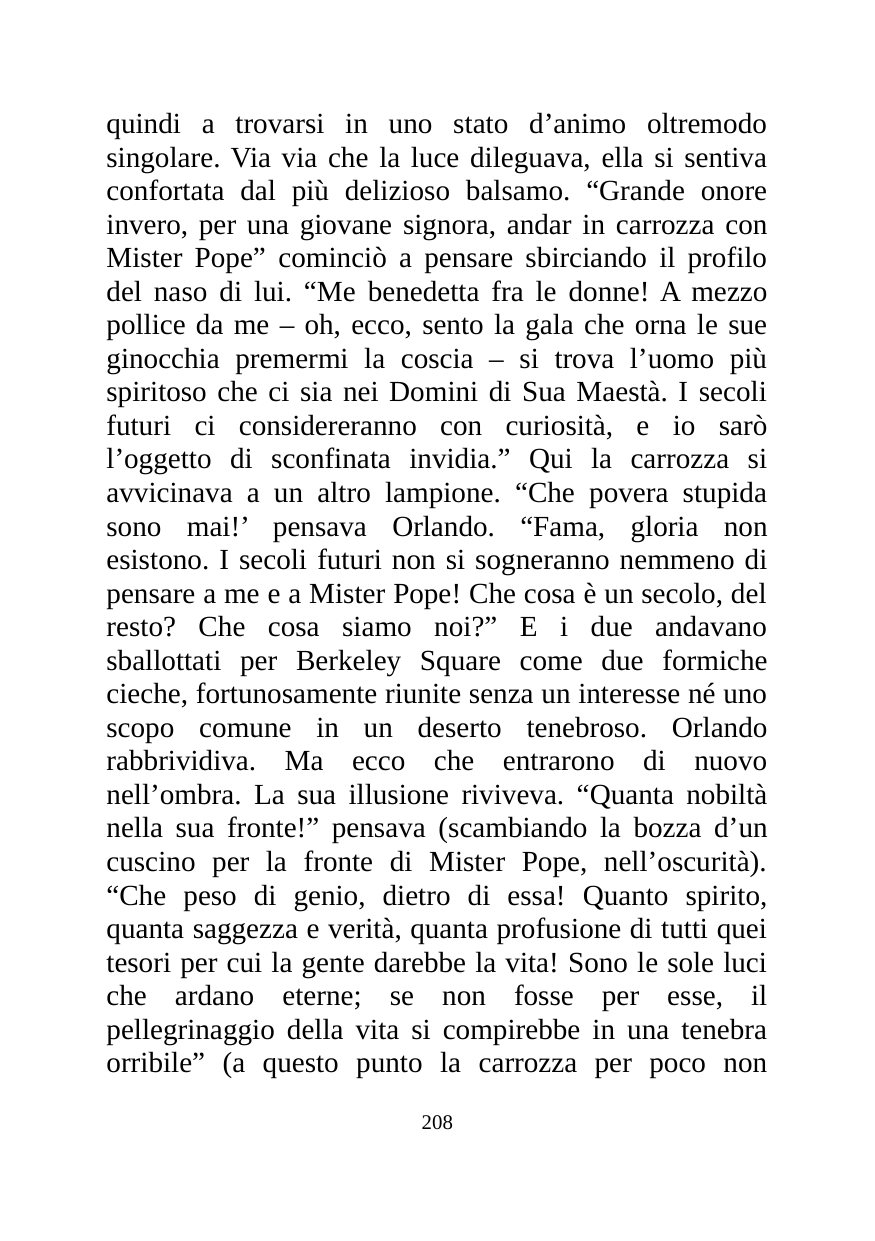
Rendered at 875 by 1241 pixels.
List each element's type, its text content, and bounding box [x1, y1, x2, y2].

text quindi a trovarsi in uno stato d’animo oltremodo singolare. Via via che la luce dileguava, ella si sentiva confortata dal più delizioso balsamo. “Grande onore invero, per una giovane signora, andar in carrozza con Mister Pope” cominciò a pensare sbirciando il profilo del naso di lui. “Me benedetta fra le donne! A mezzo pollice da me – oh, ecco, sento la gala che orna le sue ginocchia premermi la coscia – si trova l’uomo più spiritoso che ci sia nei Domini di Sua Maestà. I secoli futuri ci considereranno con curiosità, e io sarò l’oggetto di sconfinata invidia.” Qui la carrozza si avvicinava a un altro lampione. “Che povera stupida sono mai!’ pensava Orlando. “Fama, gloria non esistono. I secoli futuri non si sogneranno nemmeno di pensare a me e a Mister Pope! Che cosa è un secolo, del resto? Che cosa siamo noi?” E i due andavano sballottati per Berkeley Square come due formiche cieche, fortunosamente riunite senza un interesse né uno scopo comune in un deserto tenebroso. Orlando rabbrividiva. Ma ecco che entrarono di nuovo nell’ombra. La sua illusione riviveva. “Quanta nobiltà nella sua fronte!” pensava (scambiando la bozza d’un cuscino per la fronte di Mister Pope, nell’oscurità). “Che peso di genio, dietro di essa! Quanto spirito, quanta saggezza e verità, quanta profusione di tutti quei tesori per cui la gente darebbe la vita! Sono le sole luci che ardano eterne; se non fosse per esse, il pellegrinaggio della vita si compirebbe in una tenebra orribile” (a questo punto la carrozza per poco non [106, 106, 768, 1079]
